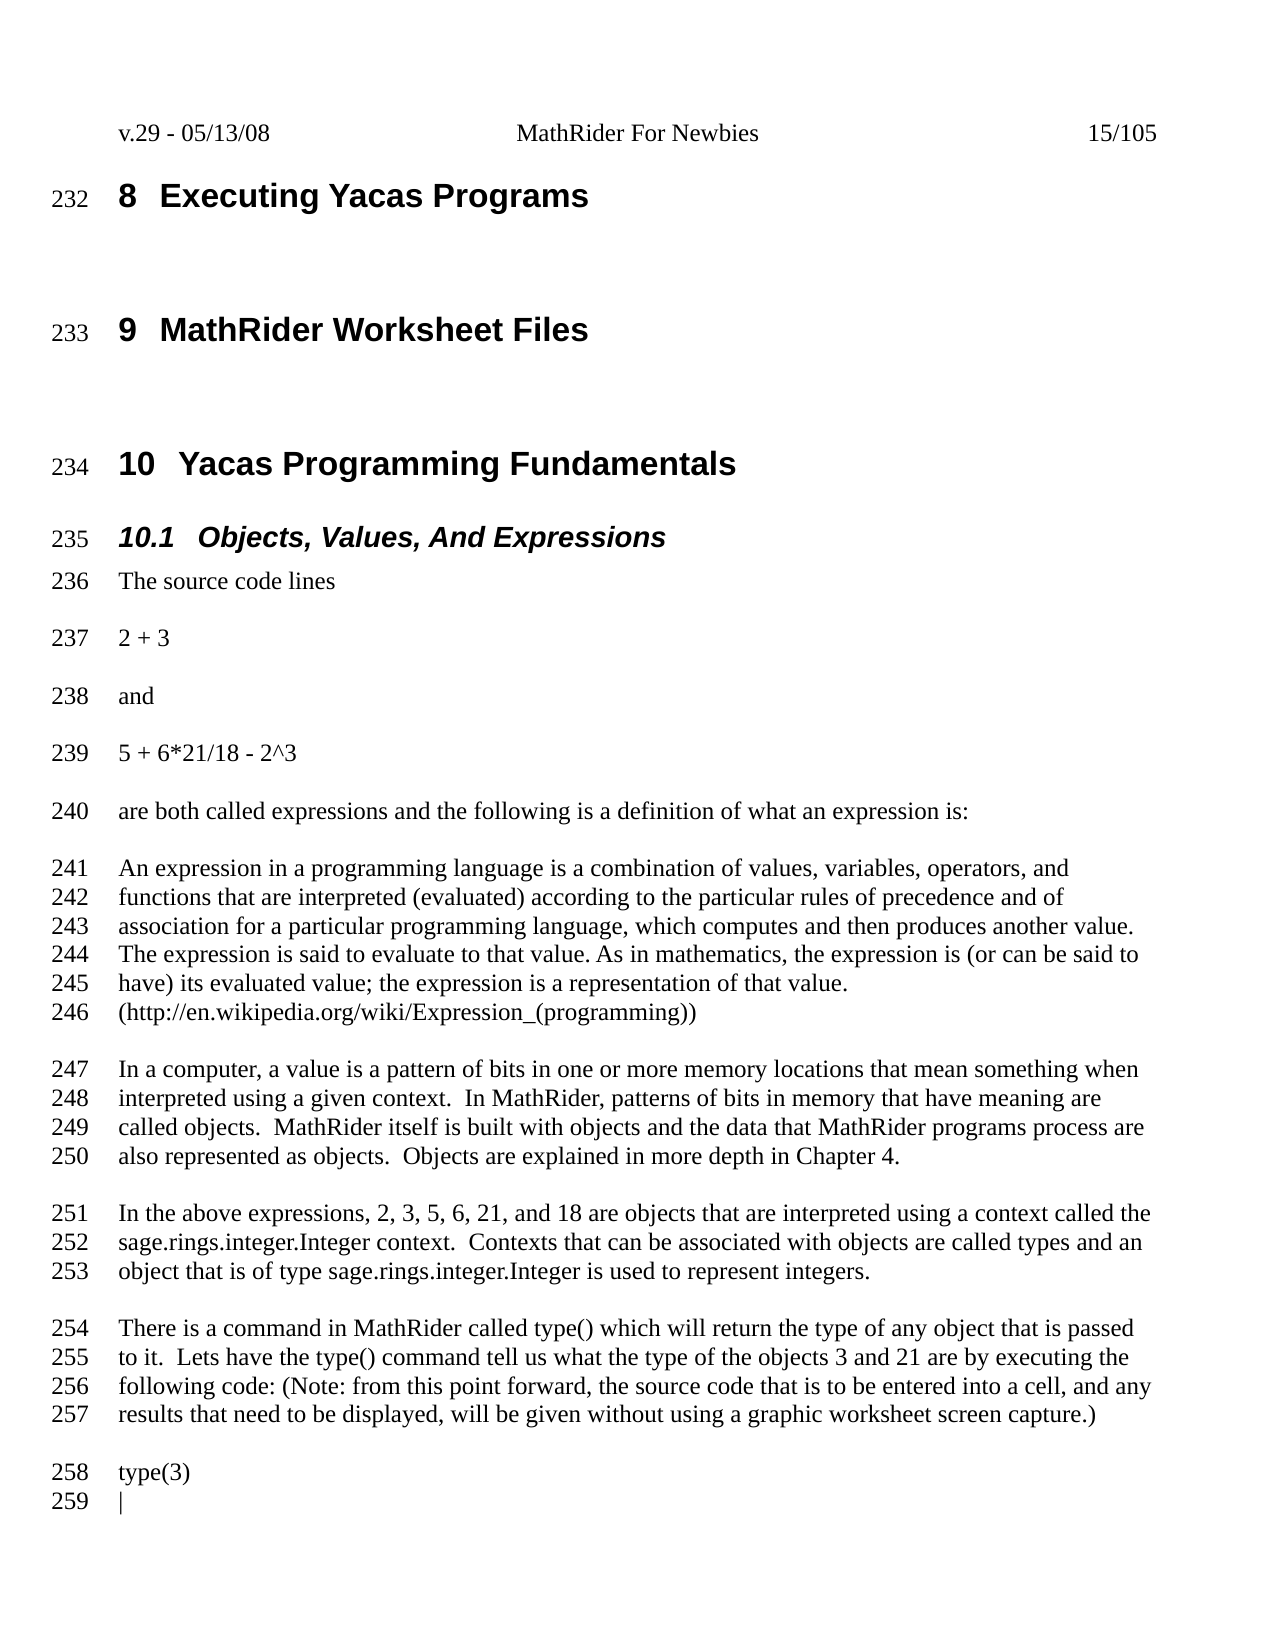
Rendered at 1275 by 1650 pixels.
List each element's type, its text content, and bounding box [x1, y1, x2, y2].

text An expression in a programming language is a combination of values, variables, operators, and functions that are interpreted (evaluated) according to the particular rules of precedence and of association for a particular programming language, which computes and then produces another value. The expression is said to evaluate to that value. As in mathematics, the expression is (or can be said to have) its evaluated value; the expression is a representation of that value. (http://en.wikipedia.org/wiki/Expression_(programming)) [118, 853, 1157, 1026]
subtitle MathRider Worksheet Files [118, 310, 1157, 349]
text and [118, 681, 1157, 709]
text The source code lines [118, 566, 1157, 594]
subtitle Executing Yacas Programs [118, 176, 1157, 215]
text type(3) [118, 1457, 1157, 1486]
subtitle Yacas Programming Fundamentals [118, 444, 1157, 482]
text In the above expressions, 2, 3, 5, 6, 21, and 18 are objects that are interpreted using a context called the sage.rings.integer.Integer context. Contexts that can be associated with objects are called types and an object that is of type sage.rings.integer.Integer is used to represent integers. [118, 1198, 1157, 1284]
text 2 + 3 [118, 623, 1157, 652]
subtitle Objects, Values, And Expressions [118, 520, 1157, 553]
text There is a command in MathRider called type() which will return the type of any object that is passed to it. Lets have the type() command tell us what the type of the objects 3 and 21 are by executing the following code: (Note: from this point forward, the source code that is to be entered into a cell, and any results that need to be displayed, will be given without using a graphic worksheet screen capture.) [118, 1313, 1157, 1428]
text In a computer, a value is a pattern of bits in one or more memory locations that mean something when interpreted using a given context. In MathRider, patterns of bits in memory that have meaning are called objects. MathRider itself is built with objects and the data that MathRider programs process are also represented as objects. Objects are explained in more depth in Chapter 4. [118, 1054, 1157, 1169]
text 5 + 6*21/18 - 2^3 [118, 738, 1157, 767]
text | [118, 1486, 1157, 1514]
text are both called expressions and the following is a definition of what an expression is: [118, 796, 1157, 824]
